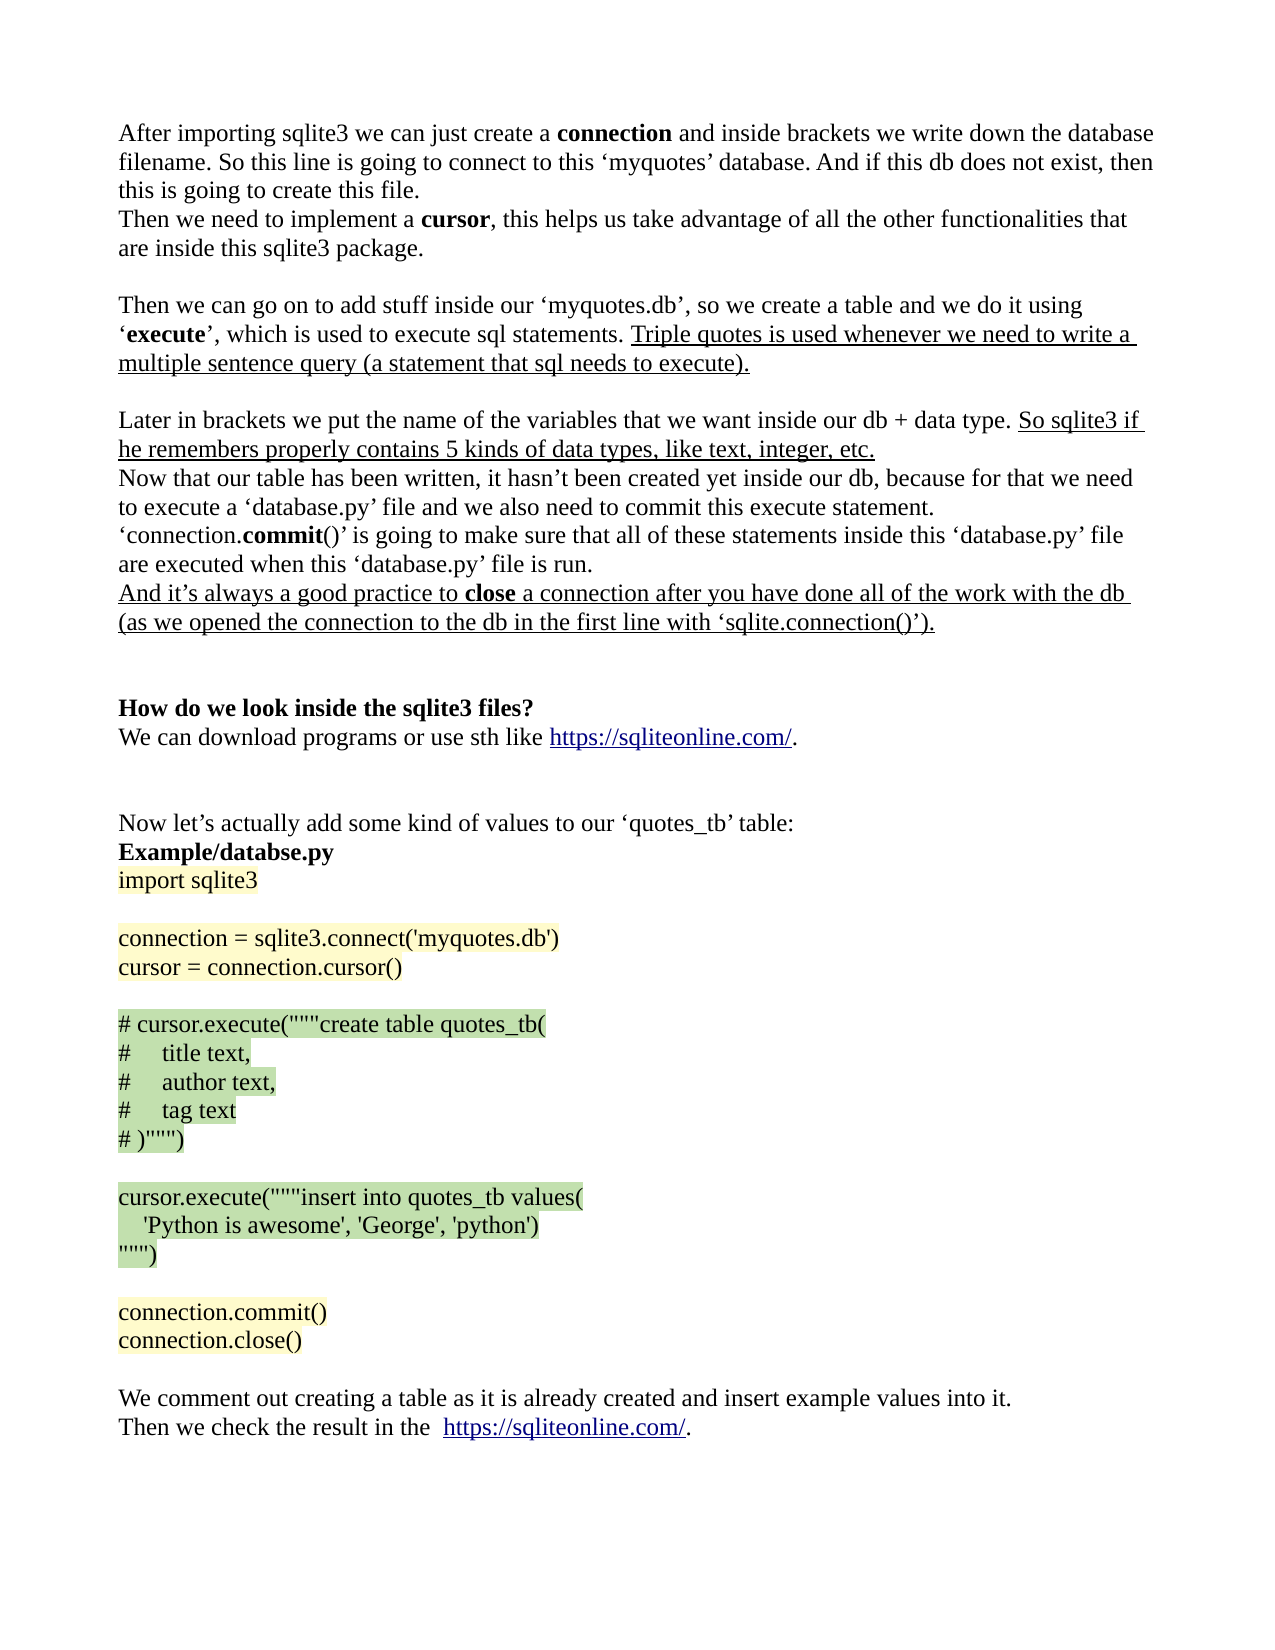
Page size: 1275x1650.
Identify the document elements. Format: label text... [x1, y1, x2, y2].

text 'Python is awesome', 'George', 'python') [118, 1211, 1157, 1239]
text cursor.execute("""insert into quotes_tb values( [118, 1182, 1157, 1211]
text connection = sqlite3.connect('myquotes.db') [118, 923, 1157, 952]
text """) [118, 1239, 1157, 1268]
text Now let’s actually add some kind of values to our ‘quotes_tb’ table: [118, 808, 1157, 837]
text # tag text [118, 1096, 1157, 1124]
text import sqlite3 [118, 866, 1157, 894]
text Example/databse.py [118, 837, 1157, 866]
text # cursor.execute("""create table quotes_tb( [118, 1009, 1157, 1038]
text We comment out creating a table as it is already created and insert example values into it. [118, 1383, 1157, 1412]
text connection.close() [118, 1326, 1157, 1354]
text cursor = connection.cursor() [118, 952, 1157, 981]
text Then we can go on to add stuff inside our ‘myquotes.db’, so we create a table and we do it using ‘execute’, which is used to execute sql statements. Triple quotes is used whenever we need to write a multiple sentence query (a statement that sql needs to execute). [118, 291, 1157, 377]
text Then we need to implement a cursor, this helps us take advantage of all the other functionalities that are inside this sqlite3 package. [118, 204, 1157, 262]
text How do we look inside the sqlite3 files? [118, 693, 1157, 722]
text # author text, [118, 1067, 1157, 1096]
text We can download programs or use sth like https://sqliteonline.com/. [118, 722, 1157, 751]
text Now that our table has been written, it hasn’t been created yet inside our db, because for that we need to execute a ‘database.py’ file and we also need to commit this execute statement. ‘connection.commit()’ is going to make sure that all of these statements inside this ‘database.py’ file are executed when this ‘database.py’ file is run. [118, 463, 1157, 578]
text Then we check the result in the https://sqliteonline.com/. [118, 1412, 1157, 1441]
text # )""") [118, 1124, 1157, 1153]
text Later in brackets we put the name of the variables that we want inside our db + data type. So sqlite3 if he remembers properly contains 5 kinds of data types, like text, integer, etc. [118, 406, 1157, 463]
text connection.commit() [118, 1297, 1157, 1326]
text And it’s always a good practice to close a connection after you have done all of the work with the db (as we opened the connection to the db in the first line with ‘sqlite.connection()’). [118, 578, 1157, 636]
text After importing sqlite3 we can just create a connection and inside brackets we write down the database filename. So this line is going to connect to this ‘myquotes’ database. And if this db does not exist, then this is going to create this file. [118, 118, 1157, 204]
text # title text, [118, 1038, 1157, 1067]
